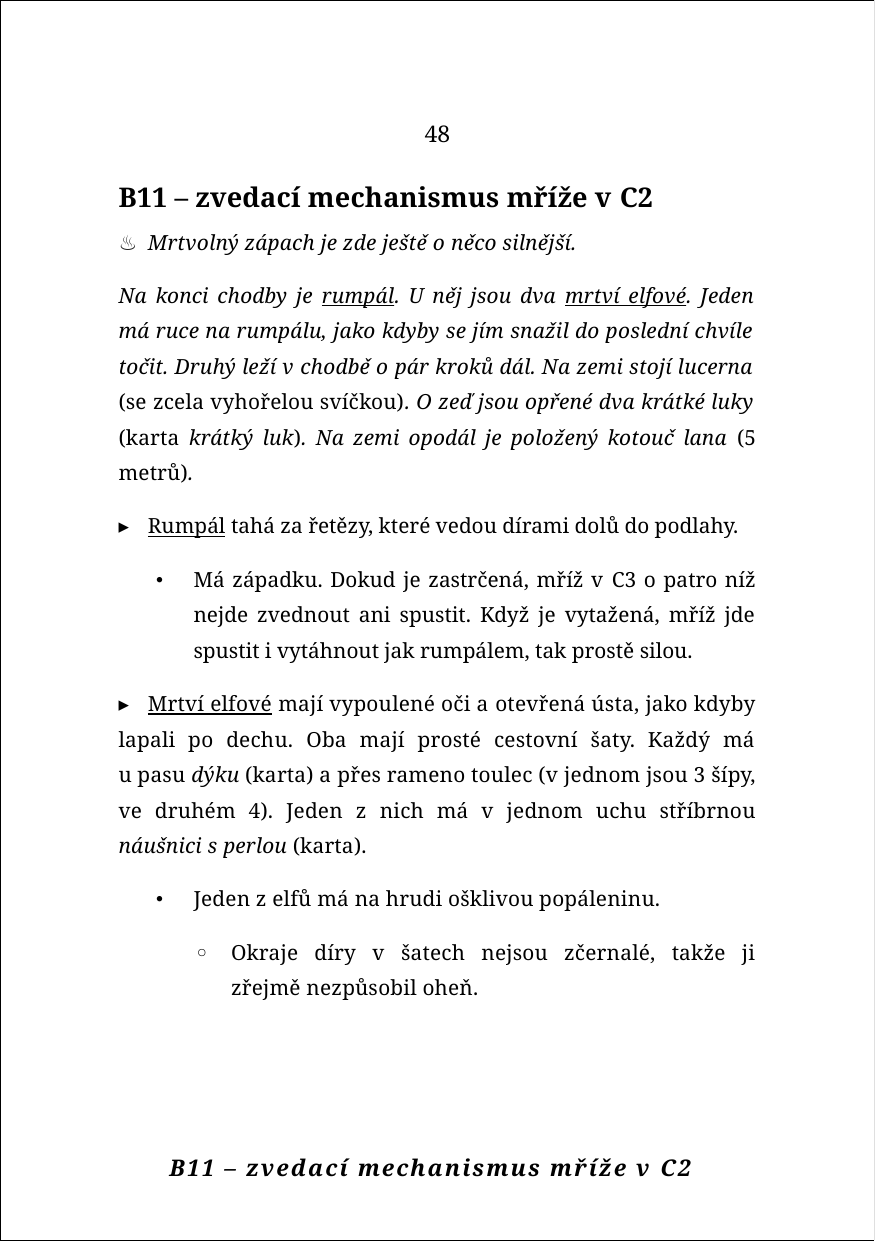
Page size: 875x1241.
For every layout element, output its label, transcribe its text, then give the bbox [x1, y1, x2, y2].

list Jeden z⁠ elfů má na hrudi ošklivou popáleninu. [156, 884, 756, 913]
text ♨ Mrtvolný zápach je zde ještě o⁠ něco silnější. [118, 228, 756, 256]
list Má západku. Dokud je zastrčená, mříž v⁠ C3 o⁠ patro níž nejde zvednout ani spustit. Když je vytažená, mříž jde spustit i⁠ vytáhnout jak rumpálem, tak prostě silou. [156, 565, 756, 664]
text Na konci chodby je rumpál. U⁠ něj jsou dva mrtví elfové. Jeden má ruce na rumpálu, jako kdyby se jím snažil do poslední chvíle točit. Druhý leží v⁠ chodbě o⁠ pár kroků dál. Na zemi stojí lucerna (se zcela vyhořelou svíčkou). O⁠ zeď jsou opřené dva krátké luky (karta krátký luk). Na zemi opodál je položený kotouč lana (5 metrů). [118, 281, 756, 487]
text ▸ Rumpál tahá za řetězy, které vedou dírami dolů do podlahy. [118, 512, 756, 540]
list Okraje díry v⁠ šatech nejsou zčernalé, takže ji zřejmě nezpůsobil oheň. [193, 938, 756, 1002]
subtitle B11 – zvedací mechanismus mříže v⁠ C2 [118, 179, 756, 216]
text ▸ Mrtví elfové mají vypoulené oči a⁠ otevřená ústa, jako kdyby lapali po dechu. Oba mají prosté cestovní šaty. Každý má u⁠ pasu dýku (karta) a⁠ přes rameno toulec (v⁠ jednom jsou 3 šípy, ve druhém 4). Jeden z⁠ nich má v⁠ jednom uchu stříbrnou náušnici s⁠ perlou (karta). [118, 689, 756, 860]
